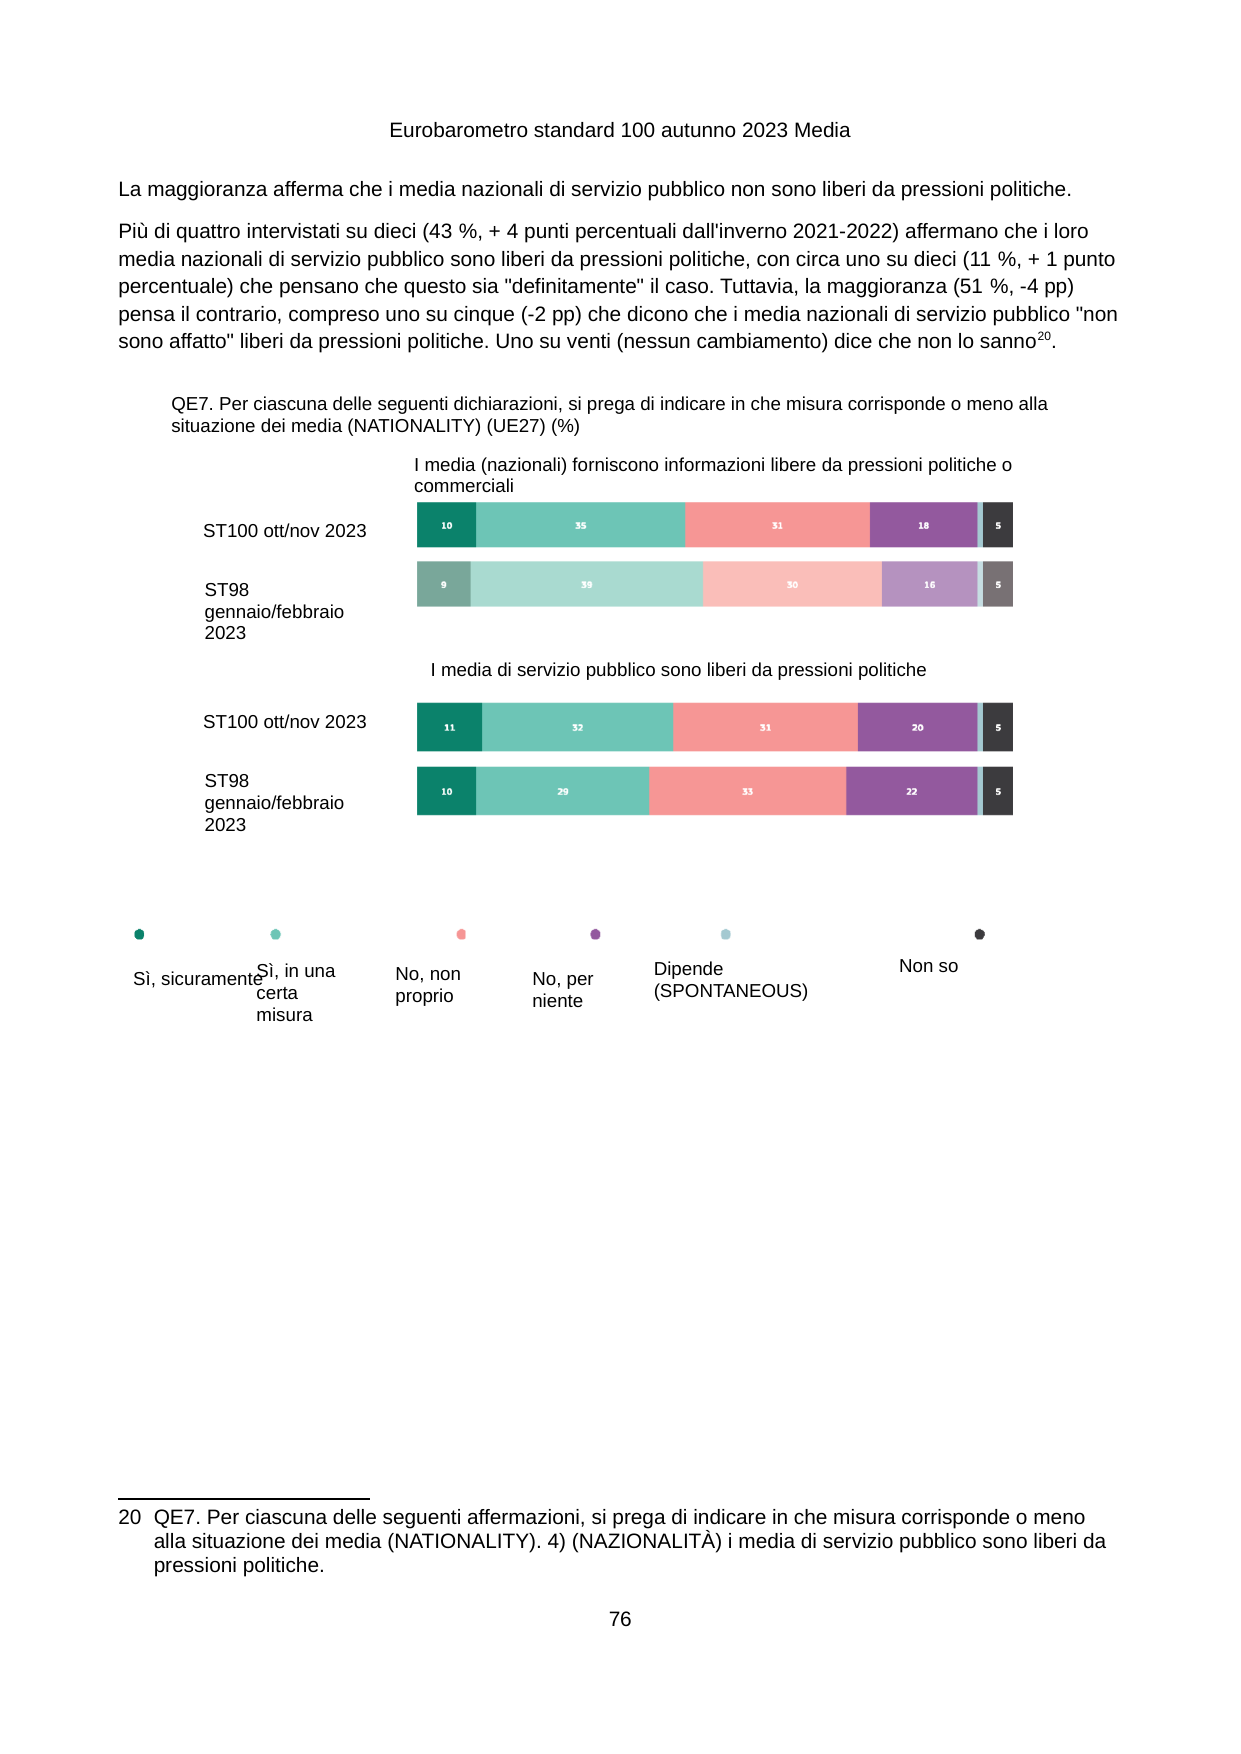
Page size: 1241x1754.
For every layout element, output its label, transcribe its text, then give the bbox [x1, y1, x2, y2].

picture [125, 917, 986, 940]
text QE7. Per ciascuna delle seguenti affermazioni, si prega di indicare in che misura corrisponde o meno alla situazione dei media (NATIONALITY). 4) (NAZIONALITÀ) i media di servizio pubblico sono liberi da pressioni politiche. [118, 1505, 1122, 1577]
text Più di quattro intervistati su dieci (43 %, + 4 punti percentuali dall'inverno 2021-2022) affermano che i loro media nazionali di servizio pubblico sono liberi da pressioni politiche, con circa uno su dieci (11 %, + 1 punto percentuale) che pensano che questo sia "definitamente" il caso. Tuttavia, la maggioranza (51 %, -4 pp) pensa il contrario, compreso uno su cinque (-2 pp) che dicono che i media nazionali di servizio pubblico "non sono affatto" liberi da pressioni politiche. Uno su venti (nessun cambiamento) dice che non lo sanno. [118, 219, 1122, 353]
text La maggioranza afferma che i media nazionali di servizio pubblico non sono liberi da pressioni politiche. [118, 177, 1122, 201]
picture [416, 498, 1014, 817]
